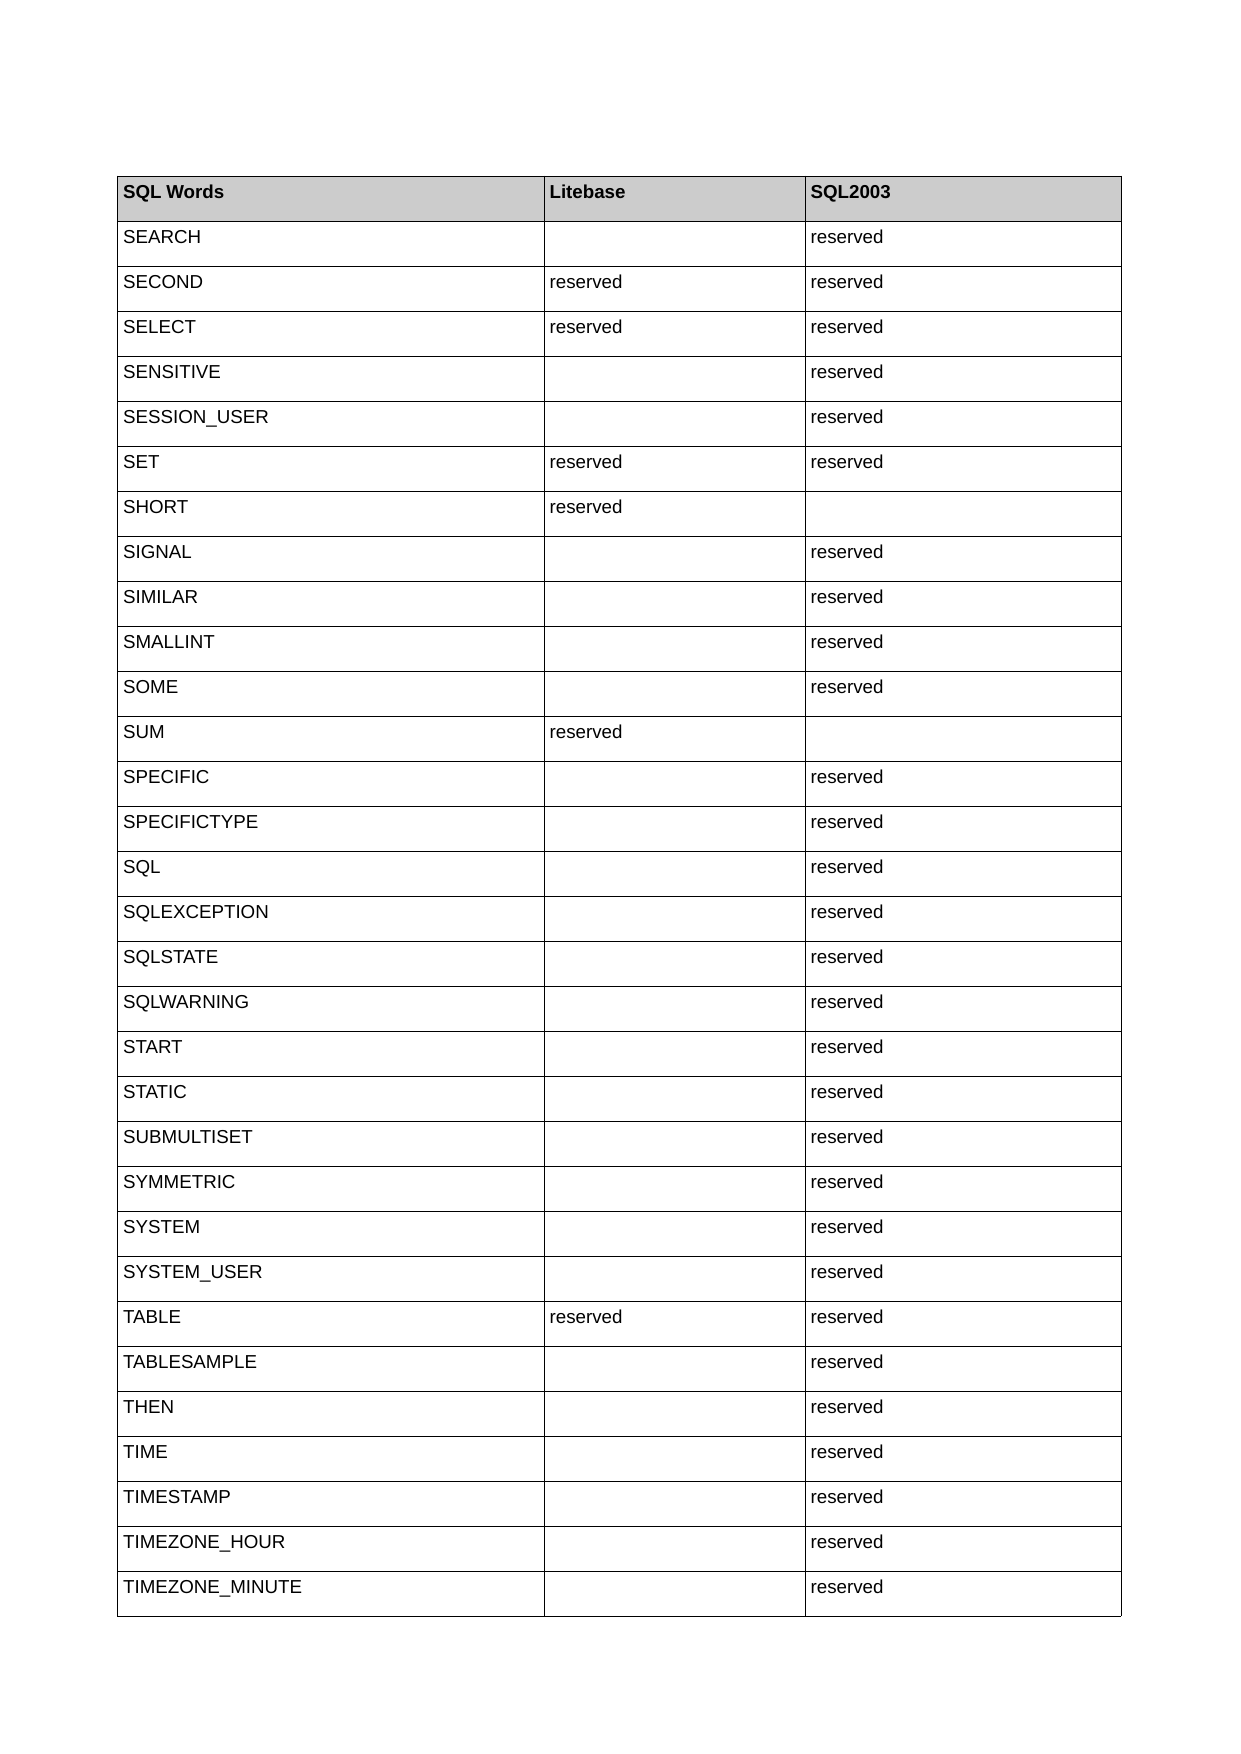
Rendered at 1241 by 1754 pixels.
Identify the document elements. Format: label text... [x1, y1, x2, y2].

table_cell reserved [806, 1437, 1121, 1481]
table_cell SECOND [118, 267, 544, 311]
table_cell reserved [806, 447, 1121, 491]
table_cell [545, 402, 805, 446]
table_cell SPECIFICTYPE [118, 807, 544, 851]
table_cell SHORT [118, 492, 544, 536]
table_cell reserved [806, 1392, 1121, 1436]
table_cell SUM [118, 717, 544, 761]
table_cell reserved [806, 942, 1121, 986]
table_cell reserved [806, 312, 1121, 356]
table_cell SYSTEM_USER [118, 1257, 544, 1301]
table_cell [545, 1257, 805, 1301]
table_cell SUBMULTISET [118, 1122, 544, 1166]
table_cell START [118, 1032, 544, 1076]
table_cell reserved [806, 1032, 1121, 1076]
table_cell SYMMETRIC [118, 1167, 544, 1211]
table_cell reserved [545, 447, 805, 491]
table_cell SIGNAL [118, 537, 544, 581]
table_cell reserved [806, 1167, 1121, 1211]
table_cell reserved [545, 717, 805, 761]
table_cell [545, 1122, 805, 1166]
table_cell SEARCH [118, 222, 544, 266]
table_cell SQLEXCEPTION [118, 897, 544, 941]
table_cell reserved [806, 762, 1121, 806]
table_cell SPECIFIC [118, 762, 544, 806]
table_cell reserved [806, 1122, 1121, 1166]
table_cell reserved [806, 1257, 1121, 1301]
table_cell [545, 582, 805, 626]
table_cell reserved [806, 1572, 1121, 1616]
table_cell SQLSTATE [118, 942, 544, 986]
table_cell SELECT [118, 312, 544, 356]
table_cell [545, 762, 805, 806]
table_cell [545, 1032, 805, 1076]
table_cell reserved [545, 312, 805, 356]
table_cell reserved [806, 537, 1121, 581]
table_cell [545, 1527, 805, 1571]
table_cell THEN [118, 1392, 544, 1436]
table_cell [545, 1167, 805, 1211]
table_cell reserved [806, 627, 1121, 671]
table_cell [806, 717, 1121, 761]
table_cell reserved [806, 582, 1121, 626]
table_cell reserved [806, 1482, 1121, 1526]
table_cell reserved [806, 987, 1121, 1031]
table_header SQL Words [118, 177, 544, 221]
table_cell reserved [806, 1302, 1121, 1346]
table_cell SESSION_USER [118, 402, 544, 446]
table_cell reserved [806, 1527, 1121, 1571]
table_cell reserved [806, 222, 1121, 266]
table_cell TIMEZONE_HOUR [118, 1527, 544, 1571]
table_cell [545, 852, 805, 896]
table_cell reserved [806, 807, 1121, 851]
table_cell TIMEZONE_MINUTE [118, 1572, 544, 1616]
table_cell [545, 357, 805, 401]
table_cell TIME [118, 1437, 544, 1481]
table_cell reserved [806, 402, 1121, 446]
table_cell reserved [806, 672, 1121, 716]
table_cell [545, 672, 805, 716]
table_cell SYSTEM [118, 1212, 544, 1256]
table_cell [545, 1572, 805, 1616]
table_cell reserved [806, 897, 1121, 941]
table_cell SMALLINT [118, 627, 544, 671]
table_cell [545, 942, 805, 986]
table_cell reserved [806, 267, 1121, 311]
table_cell TABLE [118, 1302, 544, 1346]
table_cell [545, 1347, 805, 1391]
table_cell reserved [545, 492, 805, 536]
table_cell reserved [545, 267, 805, 311]
table_cell STATIC [118, 1077, 544, 1121]
table_cell [545, 627, 805, 671]
table_cell [545, 537, 805, 581]
table_cell [806, 492, 1121, 536]
table_cell SET [118, 447, 544, 491]
table_cell reserved [806, 1347, 1121, 1391]
table_header SQL2003 [806, 177, 1121, 221]
table_header Litebase [545, 177, 805, 221]
table_cell SOME [118, 672, 544, 716]
table_cell SIMILAR [118, 582, 544, 626]
table_cell reserved [545, 1302, 805, 1346]
table_cell reserved [806, 1212, 1121, 1256]
table_cell [545, 1392, 805, 1436]
table_cell [545, 1212, 805, 1256]
table_cell reserved [806, 357, 1121, 401]
table_cell reserved [806, 1077, 1121, 1121]
table_cell [545, 1437, 805, 1481]
table_cell TIMESTAMP [118, 1482, 544, 1526]
table_cell [545, 897, 805, 941]
table_cell SQL [118, 852, 544, 896]
table_cell TABLESAMPLE [118, 1347, 544, 1391]
table_cell [545, 807, 805, 851]
table_cell reserved [806, 852, 1121, 896]
table_cell [545, 1482, 805, 1526]
table_cell [545, 222, 805, 266]
table_cell SENSITIVE [118, 357, 544, 401]
table_cell SQLWARNING [118, 987, 544, 1031]
table_cell [545, 1077, 805, 1121]
table_cell [545, 987, 805, 1031]
